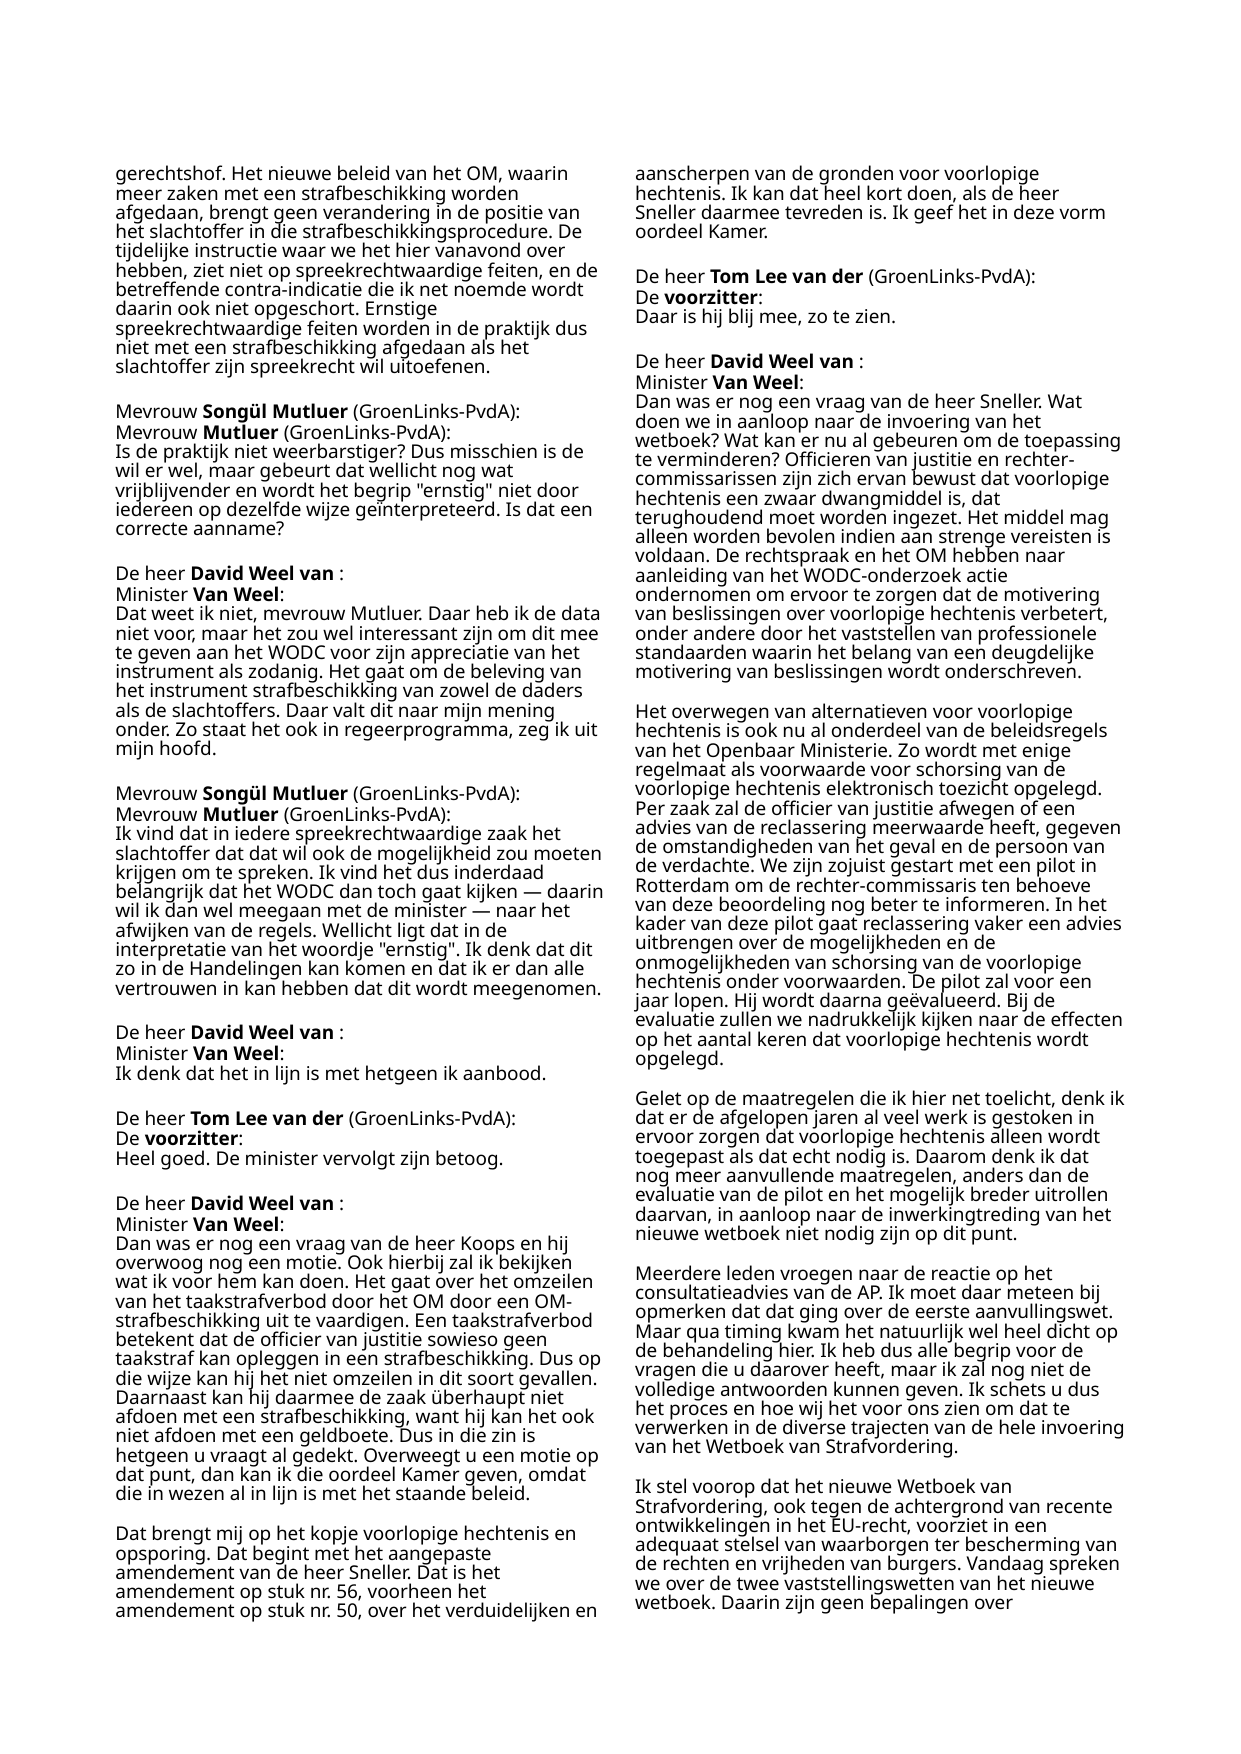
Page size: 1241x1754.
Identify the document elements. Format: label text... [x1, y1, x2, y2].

text Mevrouw Songül Mutluer (GroenLinks-PvdA): [115, 398, 605, 424]
text Het overwegen van alternatieven voor voorlopige hechtenis is ook nu al onderdeel van de beleidsregels van het Openbaar Ministerie. Zo wordt met enige regelmaat als voorwaarde voor schorsing van de voorlopige hechtenis elektronisch toezicht opgelegd. Per zaak zal de officier van justitie afwegen of een advies van de reclassering meerwaarde heeft, gegeven de omstandigheden van het geval en de persoon van de verdachte. We zijn zojuist gestart met een pilot in Rotterdam om de rechter-commissaris ten behoeve van deze beoordeling nog beter te informeren. In het kader van deze pilot gaat reclassering vaker een advies uitbrengen over de mogelijkheden en de onmogelijkheden van schorsing van de voorlopige hechtenis onder voorwaarden. De pilot zal voor een jaar lopen. Hij wordt daarna geëvalueerd. Bij de evaluatie zullen we nadrukkelijk kijken naar de effecten op het aantal keren dat voorlopige hechtenis wordt opgelegd. [635, 703, 1125, 1069]
text De heer David Weel van : [635, 348, 1125, 374]
text Daar is hij blij mee, zo te zien. [635, 308, 1125, 327]
text Ik stel voorop dat het nieuwe Wetboek van Strafvordering, ook tegen de achtergrond van recente ontwikkelingen in het EU-recht, voorziet in een adequaat stelsel van waarborgen ter bescherming van de rechten en vrijheden van burgers. Vandaag spreken we over de twee vaststellingswetten van het nieuwe wetboek. Daarin zijn geen bepalingen over [635, 1478, 1125, 1613]
text Is de praktijk niet weerbarstiger? Dus misschien is de wil er wel, maar gebeurt dat wellicht nog wat vrijblijvender en wordt het begrip "ernstig" niet door iedereen op dezelfde wijze geïnterpreteerd. Is dat een correcte aanname? [115, 443, 605, 539]
text Dan was er nog een vraag van de heer Koops en hij overwoog nog een motie. Ook hierbij zal ik bekijken wat ik voor hem kan doen. Het gaat over het omzeilen van het taakstrafverbod door het OM door een OM-strafbeschikking uit te vaardigen. Een taakstrafverbod betekent dat de officier van justitie sowieso geen taakstraf kan opleggen in een strafbeschikking. Dus op die wijze kan hij het niet omzeilen in dit soort gevallen. Daarnaast kan hij daarmee de zaak überhaupt niet afdoen met een strafbeschikking, want hij kan het ook niet afdoen met een geldboete. Dus in die zin is hetgeen u vraagt al gedekt. Overweegt u een motie op dat punt, dan kan ik die oordeel Kamer geven, omdat die in wezen al in lijn is met het staande beleid. [115, 1235, 605, 1504]
text Minister Van Weel: [115, 586, 605, 605]
text Heel goed. De minister vervolgt zijn betoog. [115, 1150, 605, 1169]
text Minister Van Weel: [115, 1045, 605, 1064]
text Minister Van Weel: [635, 374, 1125, 393]
text De heer David Weel van : [115, 1190, 605, 1216]
text De heer David Weel van : [115, 560, 605, 586]
text Minister Van Weel: [115, 1216, 605, 1235]
text gerechtshof. Het nieuwe beleid van het OM, waarin meer zaken met een strafbeschikking worden afgedaan, brengt geen verandering in de positie van het slachtoffer in die strafbeschikkingsprocedure. De tijdelijke instructie waar we het hier vanavond over hebben, ziet niet op spreekrechtwaardige feiten, en de betreffende contra-indicatie die ik net noemde wordt daarin ook niet opgeschort. Ernstige spreekrechtwaardige feiten worden in de praktijk dus niet met een strafbeschikking afgedaan als het slachtoffer zijn spreekrecht wil uitoefenen. [115, 165, 605, 377]
text De heer Tom Lee van der (GroenLinks-PvdA): [635, 263, 1125, 289]
text Dat weet ik niet, mevrouw Mutluer. Daar heb ik de data niet voor, maar het zou wel interessant zijn om dit mee te geven aan het WODC voor zijn appreciatie van het instrument als zodanig. Het gaat om de beleving van het instrument strafbeschikking van zowel de daders als de slachtoffers. Daar valt dit naar mijn mening onder. Zo staat het ook in regeerprogramma, zeg ik uit mijn hoofd. [115, 605, 605, 759]
text Ik denk dat het in lijn is met hetgeen ik aanbood. [115, 1064, 605, 1084]
text De heer Tom Lee van der (GroenLinks-PvdA): [115, 1105, 605, 1130]
text Dat brengt mij op het kopje voorlopige hechtenis en opsporing. Dat begint met het aangepaste amendement van de heer Sneller. Dat is het amendement op stuk nr. 56, voorheen het amendement op stuk nr. 50, over het verduidelijken en [115, 1525, 605, 1622]
text De heer David Weel van : [115, 1019, 605, 1045]
text Dan was er nog een vraag van de heer Sneller. Wat doen we in aanloop naar de invoering van het wetboek? Wat kan er nu al gebeuren om de toepassing te verminderen? Officieren van justitie en rechter-commissarissen zijn zich ervan bewust dat voorlopige hechtenis een zwaar dwangmiddel is, dat terughoudend moet worden ingezet. Het middel mag alleen worden bevolen indien aan strenge vereisten is voldaan. De rechtspraak en het OM hebben naar aanleiding van het WODC-onderzoek actie ondernomen om ervoor te zorgen dat de motivering van beslissingen over voorlopige hechtenis verbetert, onder andere door het vaststellen van professionele standaarden waarin het belang van een deugdelijke motivering van beslissingen wordt onderschreven. [635, 393, 1125, 682]
text aanscherpen van de gronden voor voorlopige hechtenis. Ik kan dat heel kort doen, als de heer Sneller daarmee tevreden is. Ik geef het in deze vorm oordeel Kamer. [635, 165, 1125, 242]
text De voorzitter: [115, 1130, 605, 1150]
text Mevrouw Mutluer (GroenLinks-PvdA): [115, 806, 605, 825]
text Mevrouw Mutluer (GroenLinks-PvdA): [115, 424, 605, 443]
text De voorzitter: [635, 289, 1125, 308]
text Gelet op de maatregelen die ik hier net toelicht, denk ik dat er de afgelopen jaren al veel werk is gestoken in ervoor zorgen dat voorlopige hechtenis alleen wordt toegepast als dat echt nodig is. Daarom denk ik dat nog meer aanvullende maatregelen, anders dan de evaluatie van de pilot en het mogelijk breder uitrollen daarvan, in aanloop naar de inwerkingtreding van het nieuwe wetboek niet nodig zijn op dit punt. [635, 1090, 1125, 1244]
text Mevrouw Songül Mutluer (GroenLinks-PvdA): [115, 780, 605, 806]
text Ik vind dat in iedere spreekrechtwaardige zaak het slachtoffer dat dat wil ook de mogelijkheid zou moeten krijgen om te spreken. Ik vind het dus inderdaad belangrijk dat het WODC dan toch gaat kijken — daarin wil ik dan wel meegaan met de minister — naar het afwijken van de regels. Wellicht ligt dat in de interpretatie van het woordje "ernstig". Ik denk dat dit zo in de Handelingen kan komen en dat ik er dan alle vertrouwen in kan hebben dat dit wordt meegenomen. [115, 825, 605, 999]
text Meerdere leden vroegen naar de reactie op het consultatieadvies van de AP. Ik moet daar meteen bij opmerken dat dat ging over de eerste aanvullingswet. Maar qua timing kwam het natuurlijk wel heel dicht op de behandeling hier. Ik heb dus alle begrip voor de vragen die u daarover heeft, maar ik zal nog niet de volledige antwoorden kunnen geven. Ik schets u dus het proces en hoe wij het voor ons zien om dat te verwerken in de diverse trajecten van de hele invoering van het Wetboek van Strafvordering. [635, 1265, 1125, 1458]
